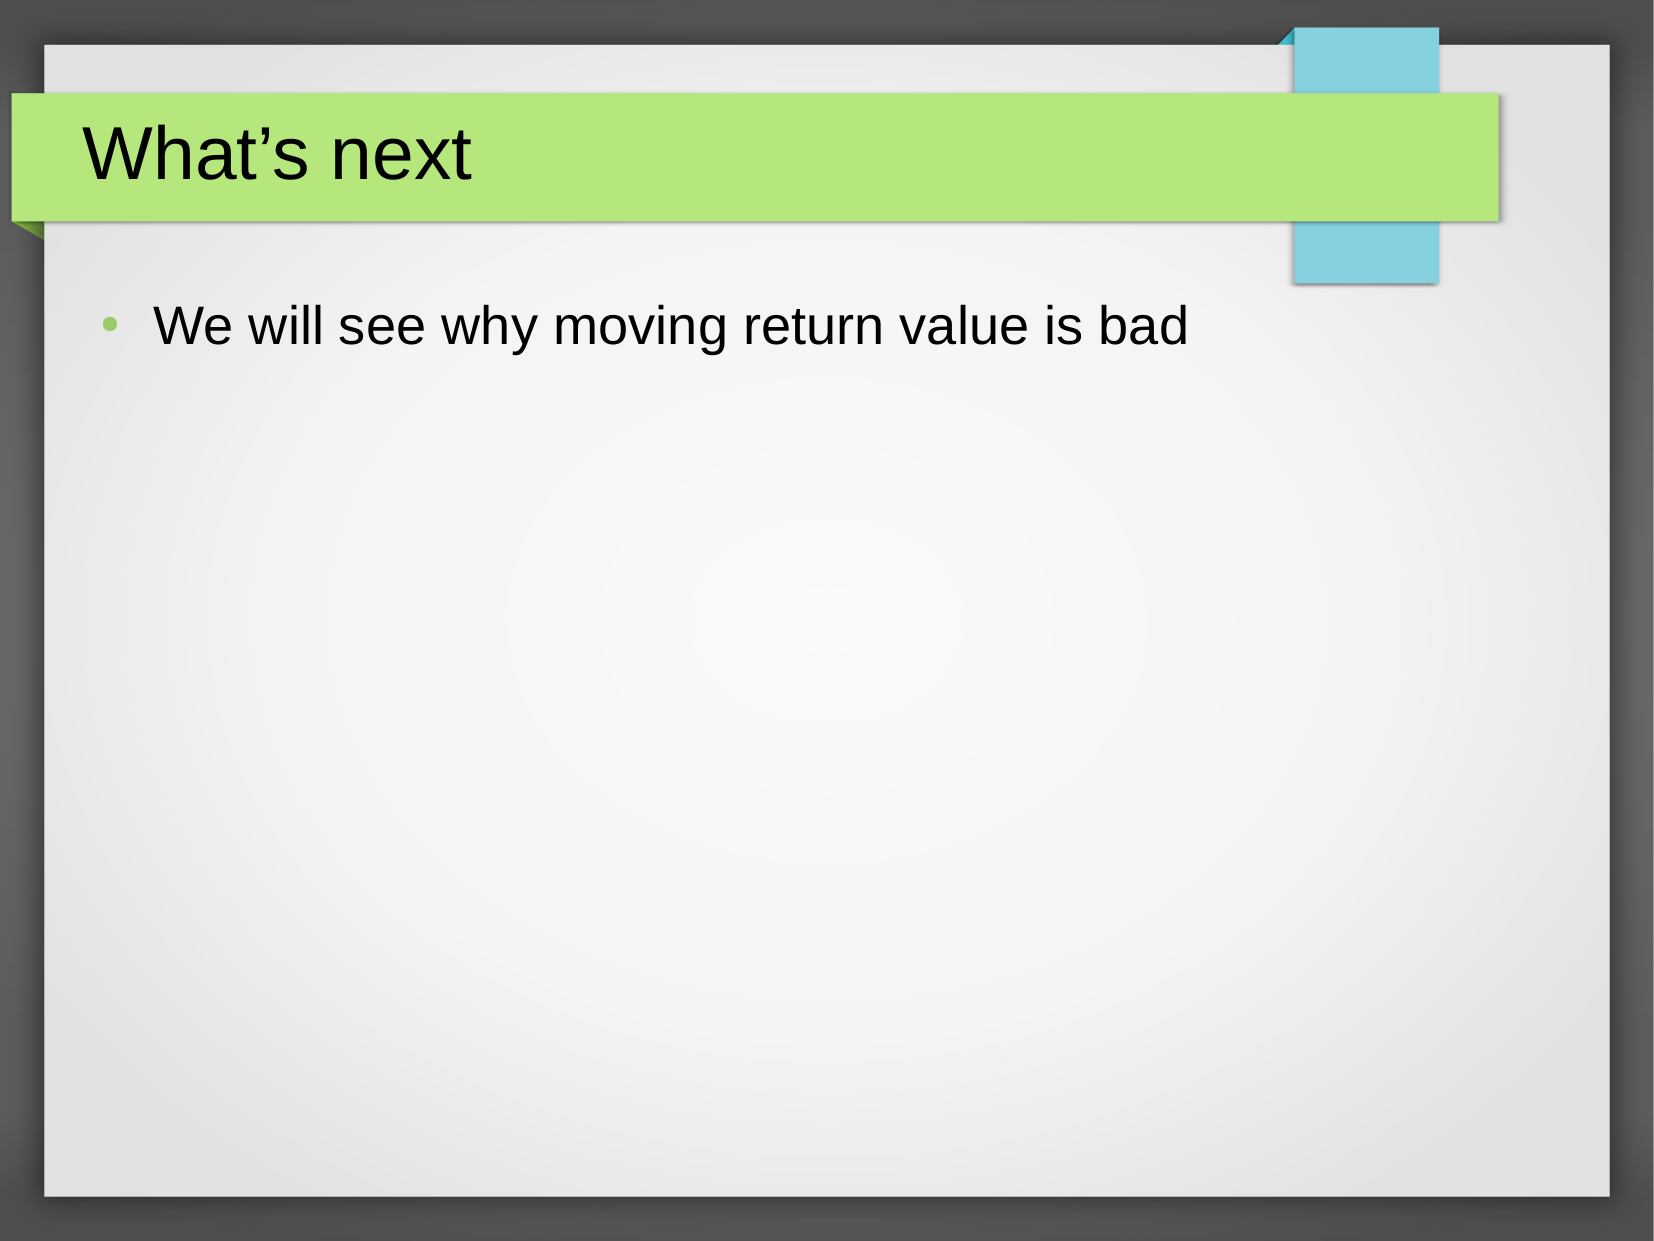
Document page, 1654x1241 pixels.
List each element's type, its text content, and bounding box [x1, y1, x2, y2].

picture [0, 0, 1654, 1241]
title What’s next [82, 94, 1264, 213]
list We will see why moving return value is bad [82, 295, 1571, 1015]
